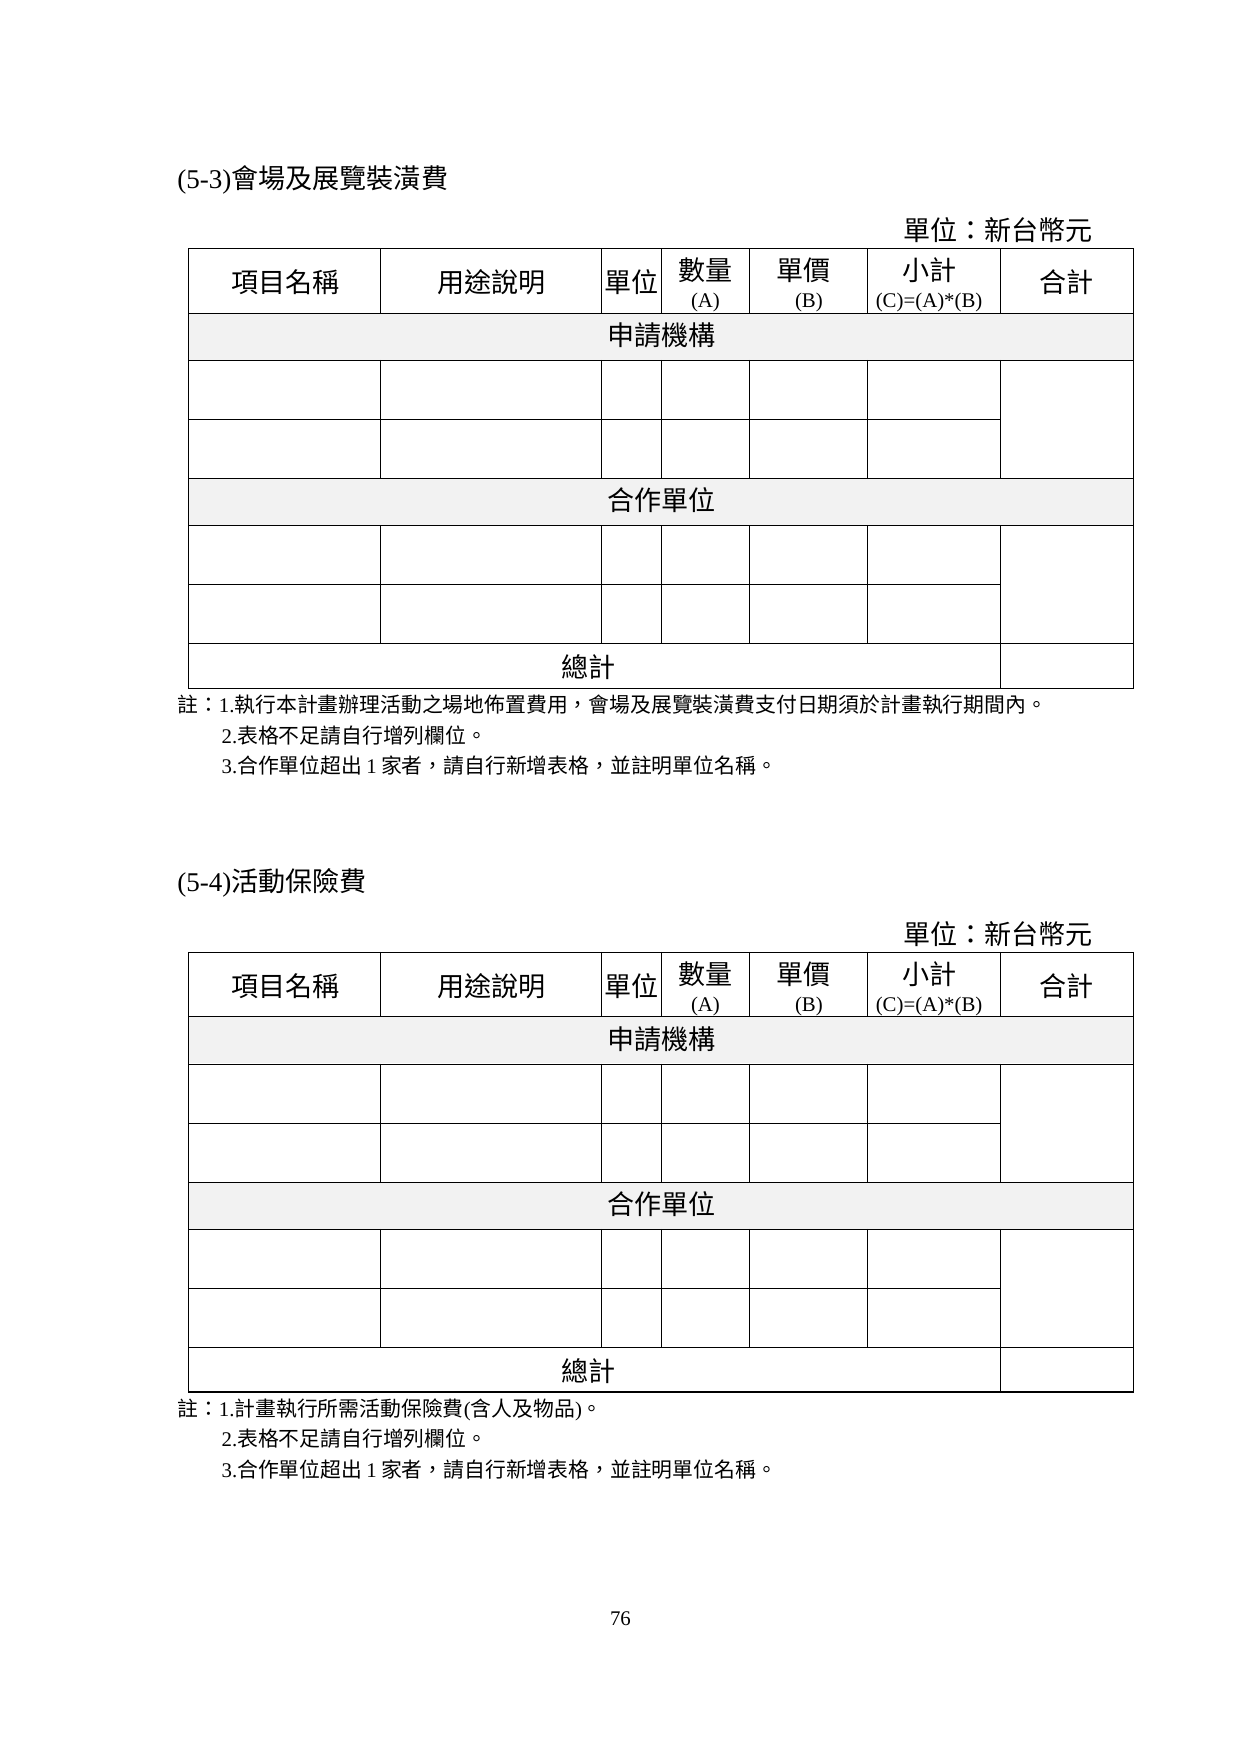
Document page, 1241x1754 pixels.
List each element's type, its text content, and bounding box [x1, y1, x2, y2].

table_cell [750, 1065, 867, 1123]
table_header 單位 [602, 249, 661, 312]
table_cell [750, 1230, 867, 1288]
text 3.合作單位超出1家者，請自行新增表格，並註明單位名稱。 [221, 1453, 1122, 1483]
table_header 合計 [1001, 249, 1133, 312]
table_cell [381, 1289, 601, 1347]
table_header 用途說明 [381, 953, 601, 1016]
table_cell [602, 361, 661, 419]
table_cell [868, 361, 1000, 419]
text 單位：新台幣元 [196, 913, 1092, 952]
table_cell [868, 1289, 1000, 1347]
table_cell [381, 361, 601, 419]
text 註：1.執行本計畫辦理活動之場地佈置費用，會場及展覽裝潢費支付日期須於計畫執行期間內。 [177, 689, 1122, 719]
table_cell [662, 361, 749, 419]
table_cell [662, 1230, 749, 1288]
table_cell [189, 1065, 380, 1123]
text 註：1.計畫執行所需活動保險費(含人及物品)。 [177, 1392, 1122, 1423]
table_cell [602, 420, 661, 478]
table_cell [381, 1230, 601, 1288]
table_cell [868, 1124, 1000, 1182]
table_cell [602, 1065, 661, 1123]
table_header 項目名稱 [189, 249, 380, 312]
table_cell [1001, 1065, 1133, 1182]
table_header 數量 (A) [662, 249, 749, 312]
table_cell [602, 1289, 661, 1347]
table_cell [1001, 1230, 1133, 1347]
table_cell [868, 1230, 1000, 1288]
table_cell [189, 420, 380, 478]
table_cell [189, 585, 380, 643]
table_cell [750, 526, 867, 584]
table_header 合計 [1001, 953, 1133, 1016]
table_header 小計 (C)=(A)*(B) [868, 249, 1000, 312]
table_cell [1001, 644, 1133, 688]
table_cell [750, 361, 867, 419]
text 3.合作單位超出1家者，請自行新增表格，並註明單位名稱。 [221, 749, 1122, 779]
table_cell [381, 526, 601, 584]
table_cell [381, 1065, 601, 1123]
table_cell [662, 1289, 749, 1347]
table_cell 合作單位 [189, 479, 1133, 525]
table_cell [750, 585, 867, 643]
table_cell [868, 1065, 1000, 1123]
table_cell [750, 1124, 867, 1182]
table_header 單價 (B) [750, 953, 867, 1016]
table_cell [1001, 1348, 1133, 1391]
text 2.表格不足請自行增列欄位。 [221, 719, 1122, 749]
table_cell 申請機構 [189, 314, 1133, 360]
table_cell [189, 1124, 380, 1182]
table_cell [189, 1230, 380, 1288]
text 單位：新台幣元 [196, 209, 1092, 248]
table_header 單價 (B) [750, 249, 867, 312]
table_cell [662, 526, 749, 584]
table_cell [1001, 526, 1133, 643]
table_cell [662, 420, 749, 478]
text 2.表格不足請自行增列欄位。 [221, 1423, 1122, 1453]
text (5-3)會場及展覽裝潢費 [118, 155, 1122, 196]
table_cell [662, 585, 749, 643]
table_cell [868, 420, 1000, 478]
table_cell [1001, 361, 1133, 478]
table_header 項目名稱 [189, 953, 380, 1016]
table_cell 總計 [189, 644, 1000, 688]
table_cell 合作單位 [189, 1183, 1133, 1229]
table_cell [750, 1289, 867, 1347]
table_cell [381, 585, 601, 643]
table_cell 申請機構 [189, 1017, 1133, 1063]
table_cell [602, 585, 661, 643]
table_cell [189, 526, 380, 584]
table_cell [381, 1124, 601, 1182]
table_cell [868, 585, 1000, 643]
table_cell 總計 [189, 1348, 1000, 1391]
table_header 用途說明 [381, 249, 601, 312]
text (5-4)活動保險費 [118, 858, 1122, 900]
table_header 單位 [602, 953, 661, 1016]
table_cell [662, 1124, 749, 1182]
table_cell [189, 361, 380, 419]
table_cell [868, 526, 1000, 584]
table_header 數量 (A) [662, 953, 749, 1016]
table_cell [602, 1124, 661, 1182]
table_header 小計 (C)=(A)*(B) [868, 953, 1000, 1016]
table_cell [189, 1289, 380, 1347]
table_cell [381, 420, 601, 478]
table_cell [602, 1230, 661, 1288]
table_cell [750, 420, 867, 478]
table_cell [602, 526, 661, 584]
table_cell [662, 1065, 749, 1123]
